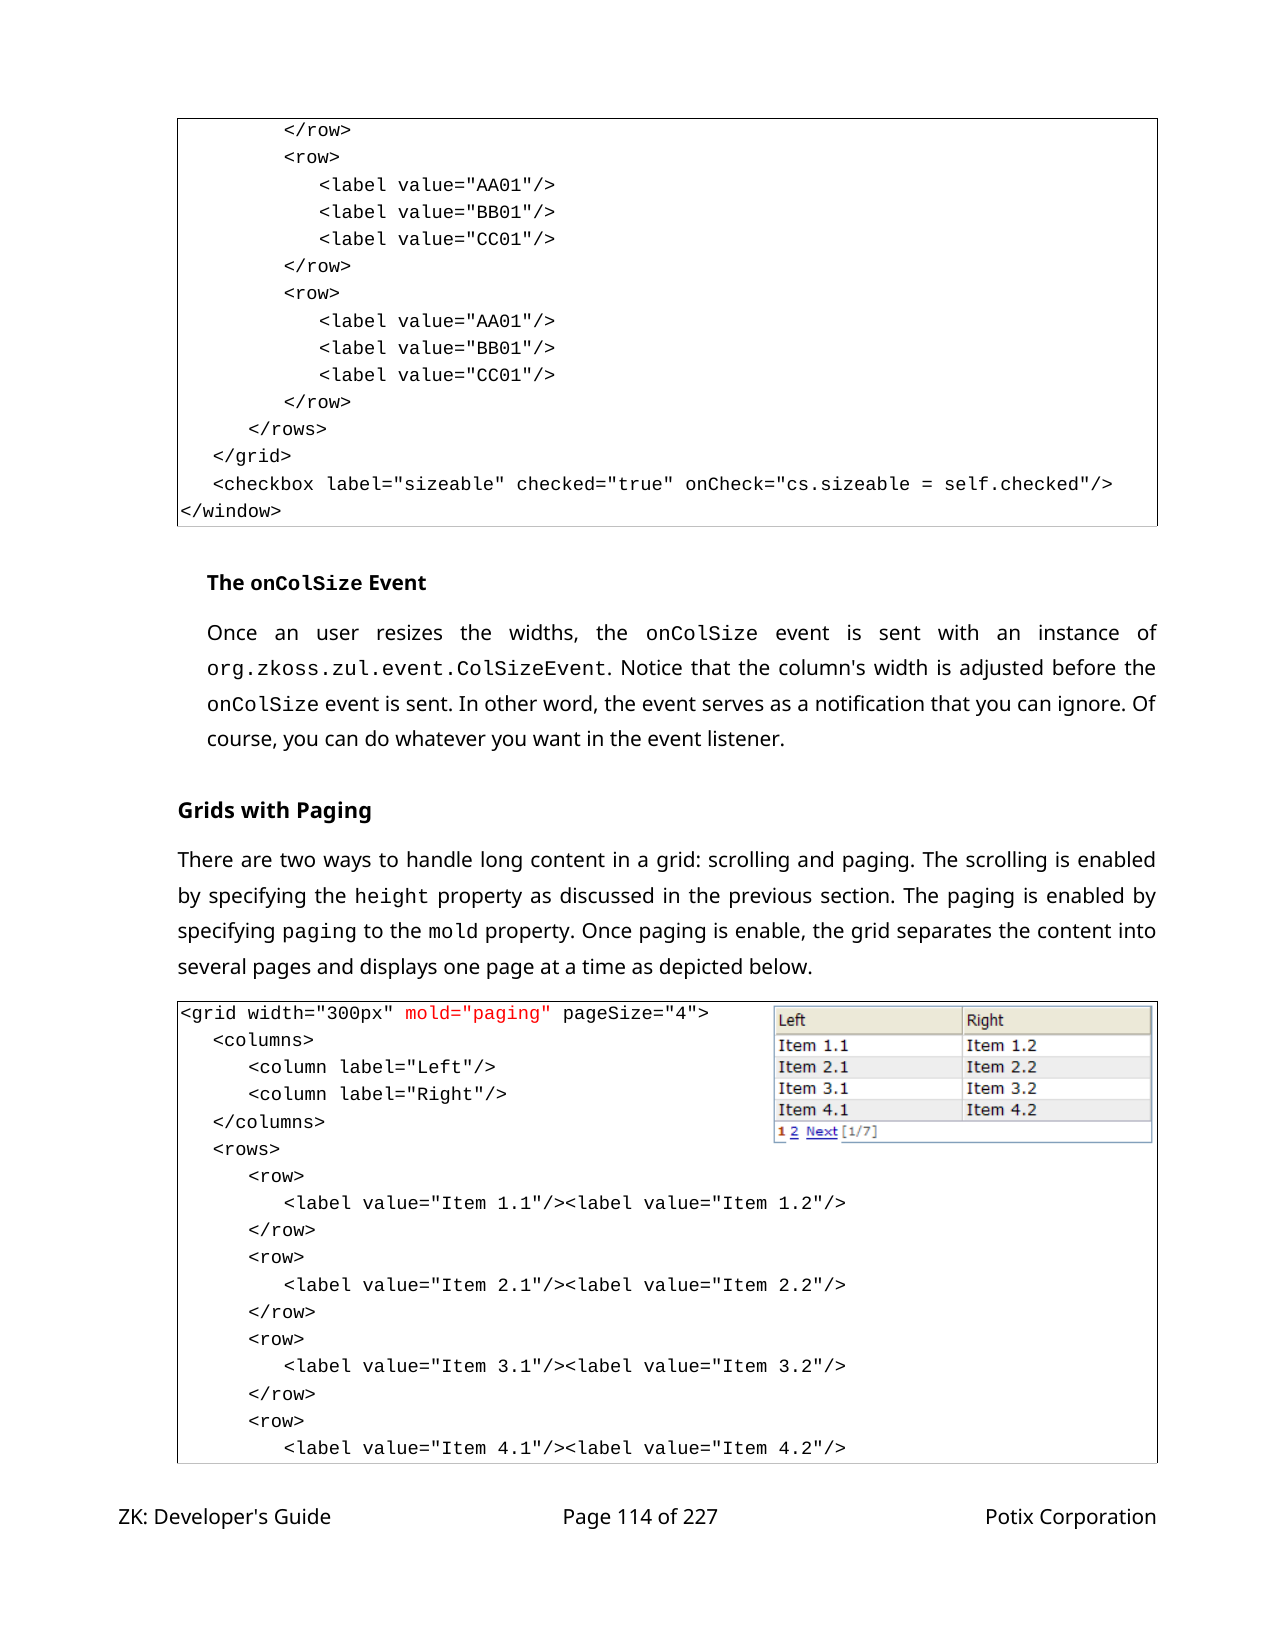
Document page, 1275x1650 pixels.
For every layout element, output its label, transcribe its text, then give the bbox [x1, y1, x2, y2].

text </rows> [178, 417, 1157, 441]
text </grid> [178, 444, 1157, 469]
text </columns> [178, 1109, 770, 1134]
subtitle Grids with Paging [177, 795, 1157, 825]
text <row> [178, 1408, 1157, 1433]
text <label value="Item 2.1"/><label value="Item 2.2"/> [178, 1273, 1157, 1297]
text </row> [178, 1218, 1157, 1242]
text <columns> [178, 1028, 770, 1052]
text </row> [178, 390, 1157, 414]
text There are two ways to handle long content in a grid: scrolling and paging. The scrolling is enabled by specifying the height property as discussed in the previous section. The paging is enabled by specifying paging to the mold property. Once paging is enable, the grid separates the content into several pages and displays one page at a time as depicted below. [177, 846, 1157, 980]
text <row> [178, 1164, 1157, 1188]
text </row> [178, 119, 1157, 142]
text <row> [178, 145, 1157, 169]
text </row> [178, 254, 1157, 278]
text <grid width="300px" mold="paging" pageSize="4"> [178, 1002, 770, 1025]
text <column label="Left"/> [178, 1055, 770, 1079]
text <label value="CC01"/> [178, 227, 1157, 251]
text </window> [178, 499, 1157, 526]
text <label value="AA01"/> [178, 172, 1157, 197]
text <checkbox label="sizeable" checked="true" onCheck="cs.sizeable = self.checked"/> [178, 472, 1157, 496]
text <label value="AA01"/> [178, 308, 1157, 333]
text <row> [178, 281, 1157, 306]
text Once an user resizes the widths, the onColSize event is sent with an instance of org.zkoss.zul.event.ColSizeEvent. Notice that the column's width is adjusted before the onColSize event is sent. In other word, the event serves as a notification that you can ignore. Of course, you can do whatever you want in the event listener. [207, 618, 1157, 752]
text <label value="BB01"/> [178, 336, 1157, 360]
picture [770, 1002, 1155, 1147]
text <column label="Right"/> [178, 1082, 770, 1107]
text <rows> [178, 1137, 1157, 1161]
text <label value="BB01"/> [178, 200, 1157, 224]
text </row> [178, 1300, 1157, 1324]
text </row> [178, 1381, 1157, 1406]
text <label value="CC01"/> [178, 363, 1157, 387]
text <label value="Item 1.1"/><label value="Item 1.2"/> [178, 1191, 1157, 1215]
text <label value="Item 3.1"/><label value="Item 3.2"/> [178, 1354, 1157, 1378]
text <row> [178, 1327, 1157, 1351]
subtitle The onColSize Event [207, 568, 1157, 597]
text <row> [178, 1245, 1157, 1270]
text <label value="Item 4.1"/><label value="Item 4.2"/> [178, 1436, 1157, 1463]
